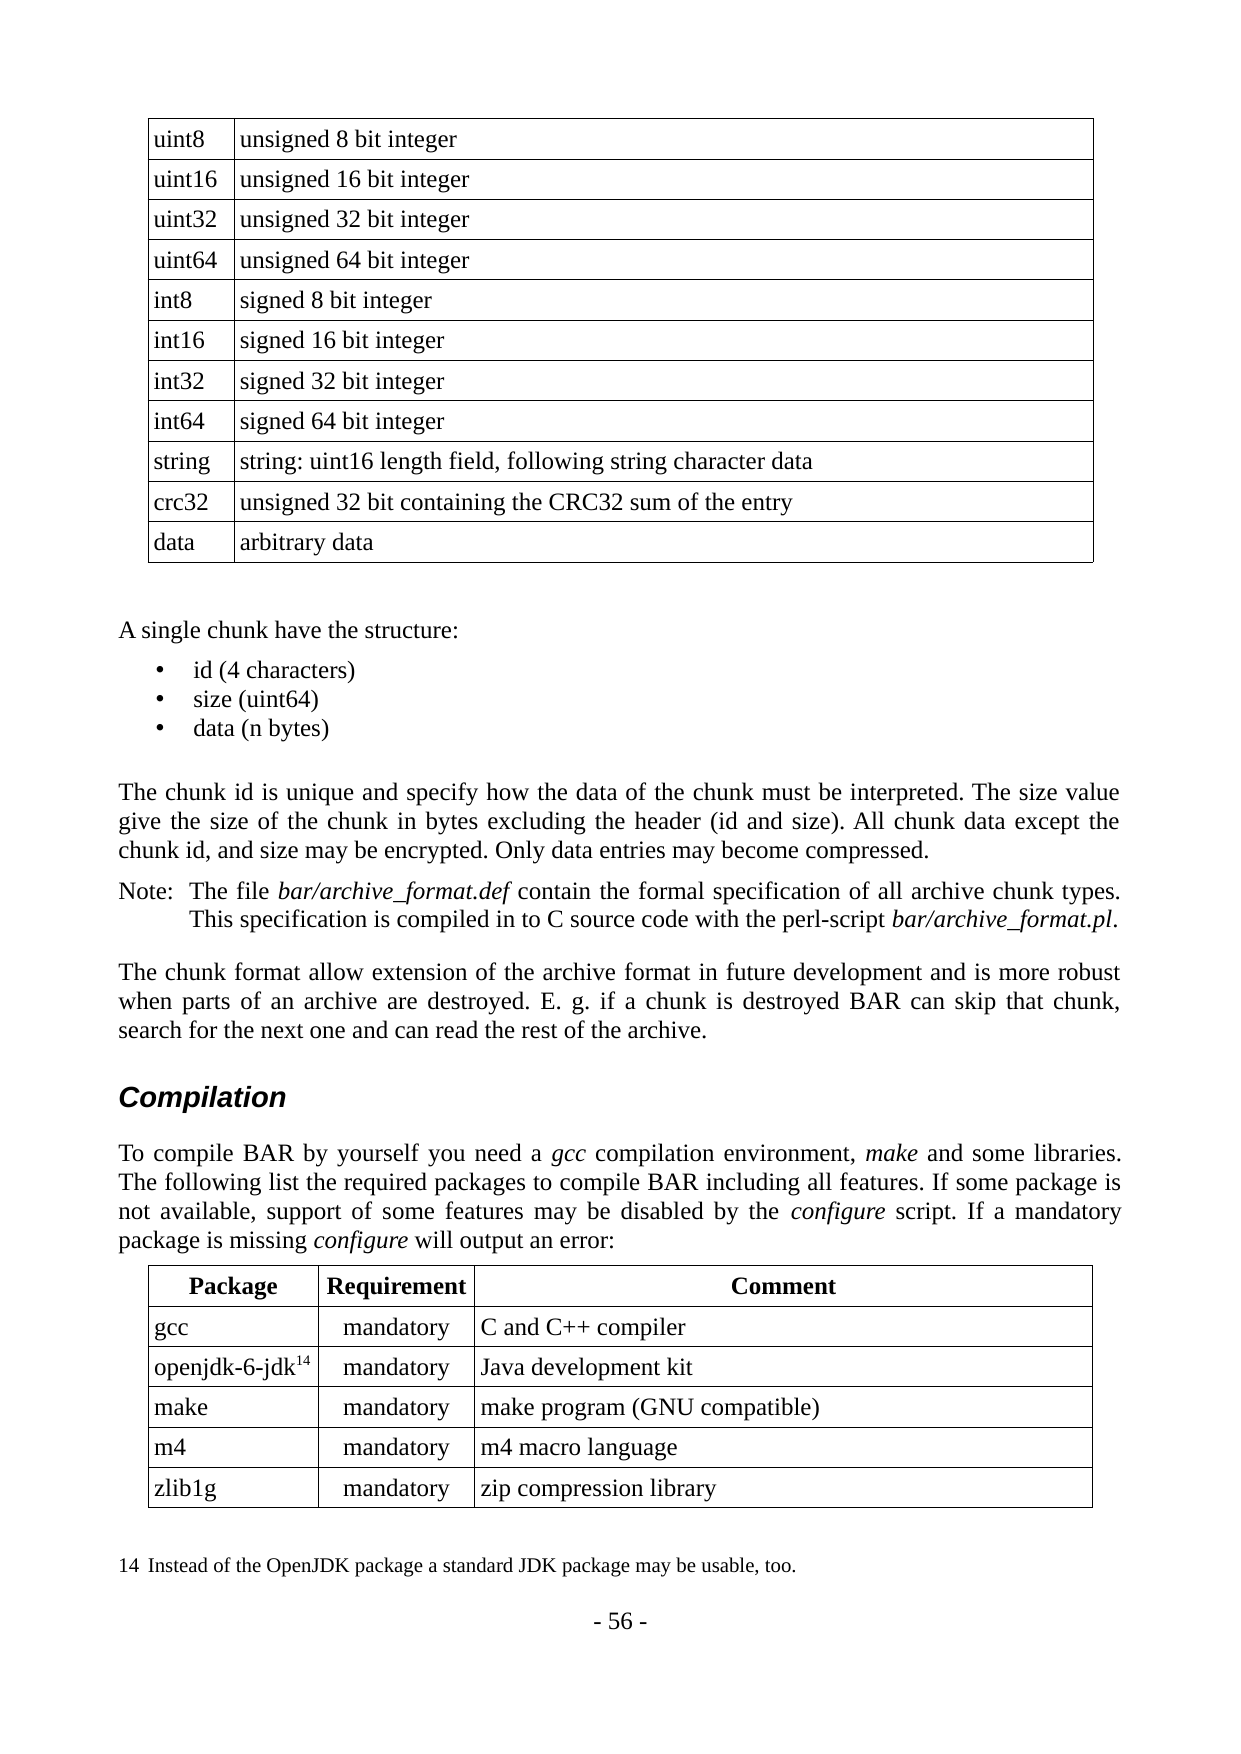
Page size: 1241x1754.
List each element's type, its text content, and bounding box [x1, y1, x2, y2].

table_header unsigned 8 bit integer [235, 119, 1093, 158]
table_header Comment [475, 1266, 1092, 1306]
table_cell mandatory [319, 1428, 474, 1467]
table_header uint8 [149, 119, 234, 158]
table_cell gcc [149, 1307, 318, 1346]
text A single chunk have the structure: [118, 615, 1122, 644]
table_cell unsigned 32 bit containing the CRC32 sum of the entry [235, 482, 1093, 521]
table_cell unsigned 16 bit integer [235, 160, 1093, 199]
table_cell int32 [149, 361, 234, 400]
text The chunk format allow extension of the archive format in future development and is more robust when parts of an archive are destroyed. E. g. if a chunk is destroyed BAR can skip that chunk, search for the next one and can read the rest of the archive. [118, 957, 1122, 1043]
table_header Requirement [319, 1266, 474, 1306]
text To compile BAR by yourself you need a gcc compilation environment, make and some libraries. The following list the required packages to compile BAR including all features. If some package is not available, support of some features may be disabled by the configure script. If a mandatory package is missing configure will output an error: [118, 1138, 1122, 1253]
table_cell uint64 [149, 240, 234, 279]
table_cell crc32 [149, 482, 234, 521]
table_cell make [149, 1387, 318, 1427]
table_cell make program (GNU compatible) [475, 1387, 1092, 1427]
list size (uint64) [156, 684, 1122, 713]
table_cell uint32 [149, 200, 234, 239]
table_cell arbitrary data [235, 522, 1093, 562]
table_cell signed 64 bit integer [235, 401, 1093, 441]
table_cell mandatory [319, 1468, 474, 1507]
table_header Package [149, 1266, 318, 1306]
table_cell C and C++ compiler [475, 1307, 1092, 1346]
table_cell unsigned 64 bit integer [235, 240, 1093, 279]
table_cell m4 [149, 1428, 318, 1467]
list id (4 characters) [156, 656, 1122, 684]
table_cell openjdk-6-jdk [149, 1347, 318, 1386]
table_cell mandatory [319, 1347, 474, 1386]
table_cell m4 macro language [475, 1428, 1092, 1467]
table_cell mandatory [319, 1387, 474, 1427]
text Note: The file bar/archive_format.def contain the formal specification of all archive chunk types. This specification is compiled in to C source code with the perl-script bar/archive_format.pl. [118, 876, 1122, 933]
table_cell zip compression library [475, 1468, 1092, 1507]
table_cell signed 32 bit integer [235, 361, 1093, 400]
table_cell string: uint16 length field, following string character data [235, 442, 1093, 481]
table_cell signed 16 bit integer [235, 321, 1093, 360]
subtitle Compilation [118, 1080, 1122, 1114]
table_cell zlib1g [149, 1468, 318, 1507]
table_cell signed 8 bit integer [235, 280, 1093, 320]
table_cell mandatory [319, 1307, 474, 1346]
table_cell int8 [149, 280, 234, 320]
table_cell unsigned 32 bit integer [235, 200, 1093, 239]
text The chunk id is unique and specify how the data of the chunk must be interpreted. The size value give the size of the chunk in bytes excluding the header (id and size). All chunk data except the chunk id, and size may be encrypted. Only data entries may become compressed. [118, 777, 1122, 864]
table_cell int16 [149, 321, 234, 360]
list data (n bytes) [156, 713, 1122, 742]
table_cell data [149, 522, 234, 562]
table_cell int64 [149, 401, 234, 441]
table_cell string [149, 442, 234, 481]
table_cell Java development kit [475, 1347, 1092, 1386]
table_cell uint16 [149, 160, 234, 199]
